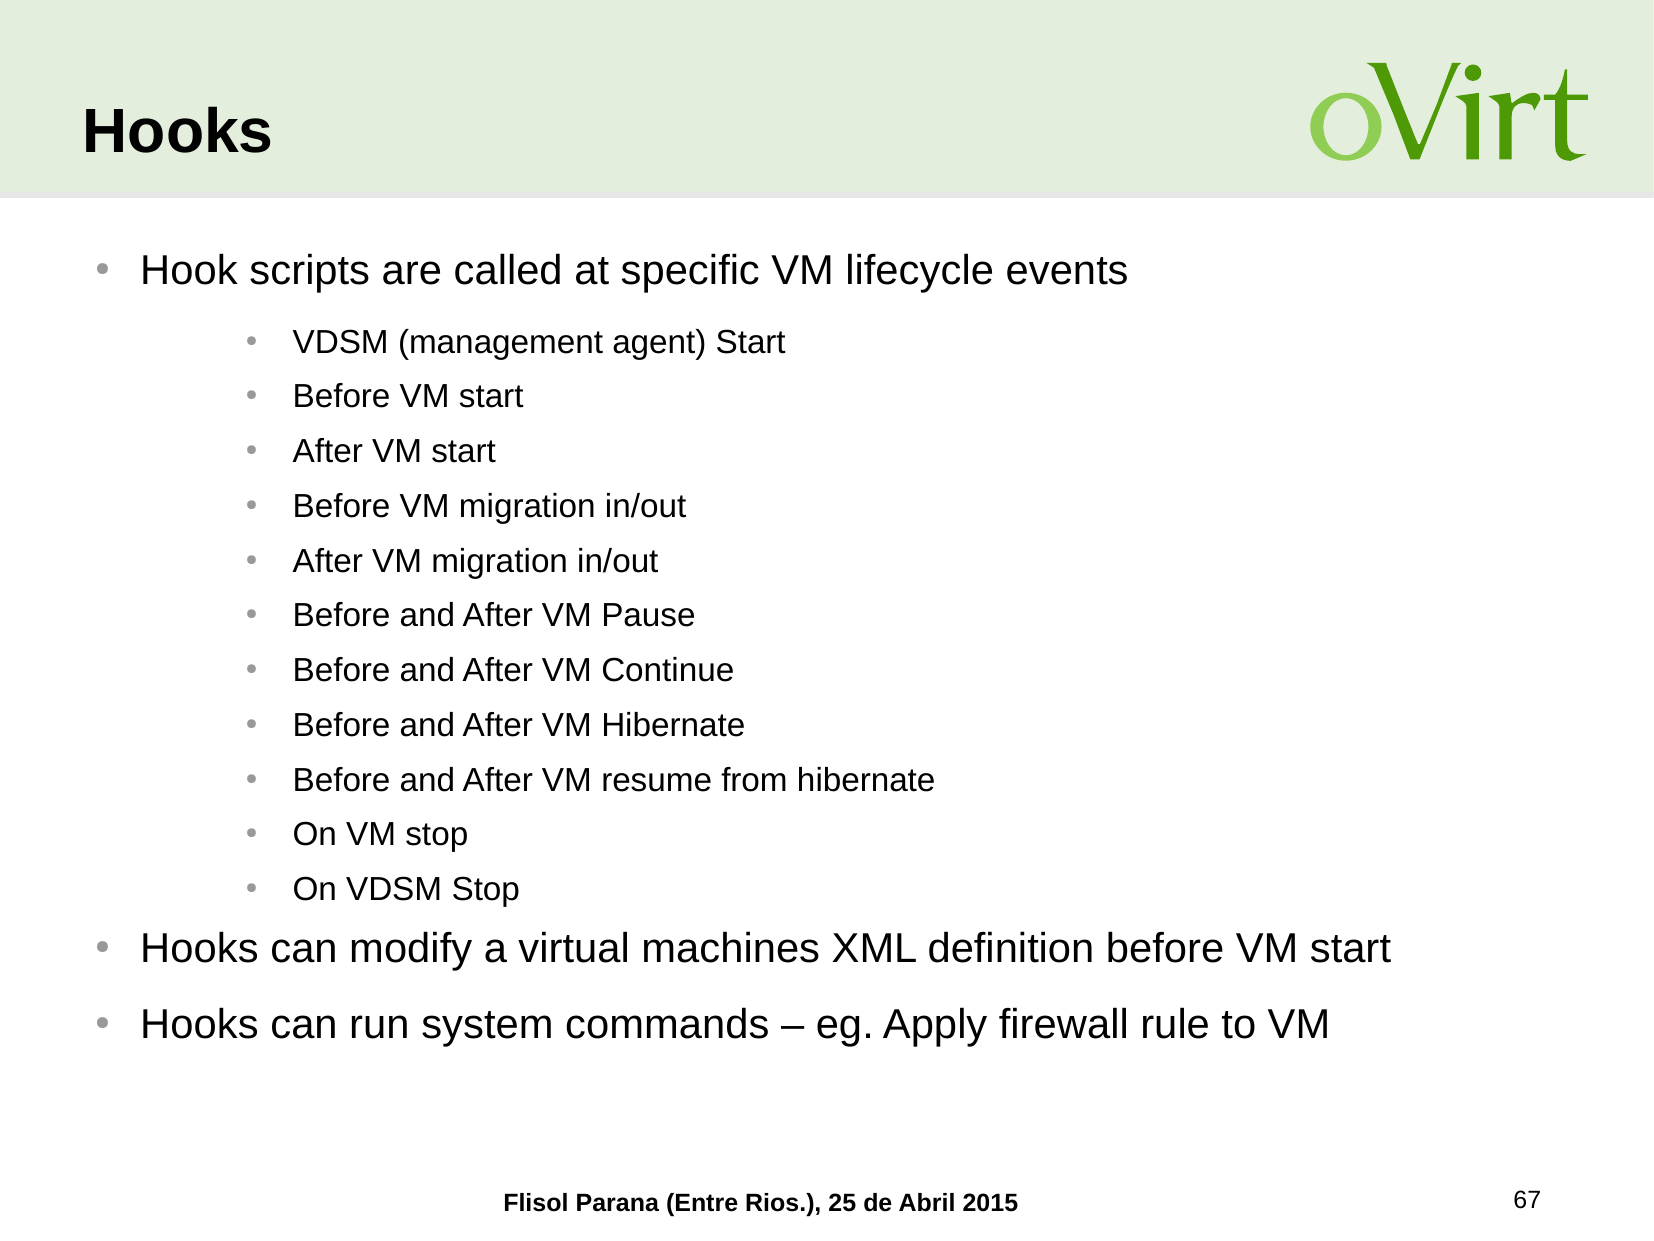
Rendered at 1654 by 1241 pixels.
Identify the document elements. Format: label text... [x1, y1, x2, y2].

title Hooks [82, 37, 1571, 226]
list Hook scripts are called at specific VM lifecycle events VDSM (management agent) Start Before VM start After VM start Before VM migration in/out After VM migration in/out Before and After VM Pause Before and After VM Continue Before and After VM Hibernate Before and After VM resume from hibernate On VM stop On VDSM Stop Hooks can modify a virtual machines XML definition before VM start Hooks can run system commands – eg. Apply firewall rule to VM [80, 247, 1569, 1048]
